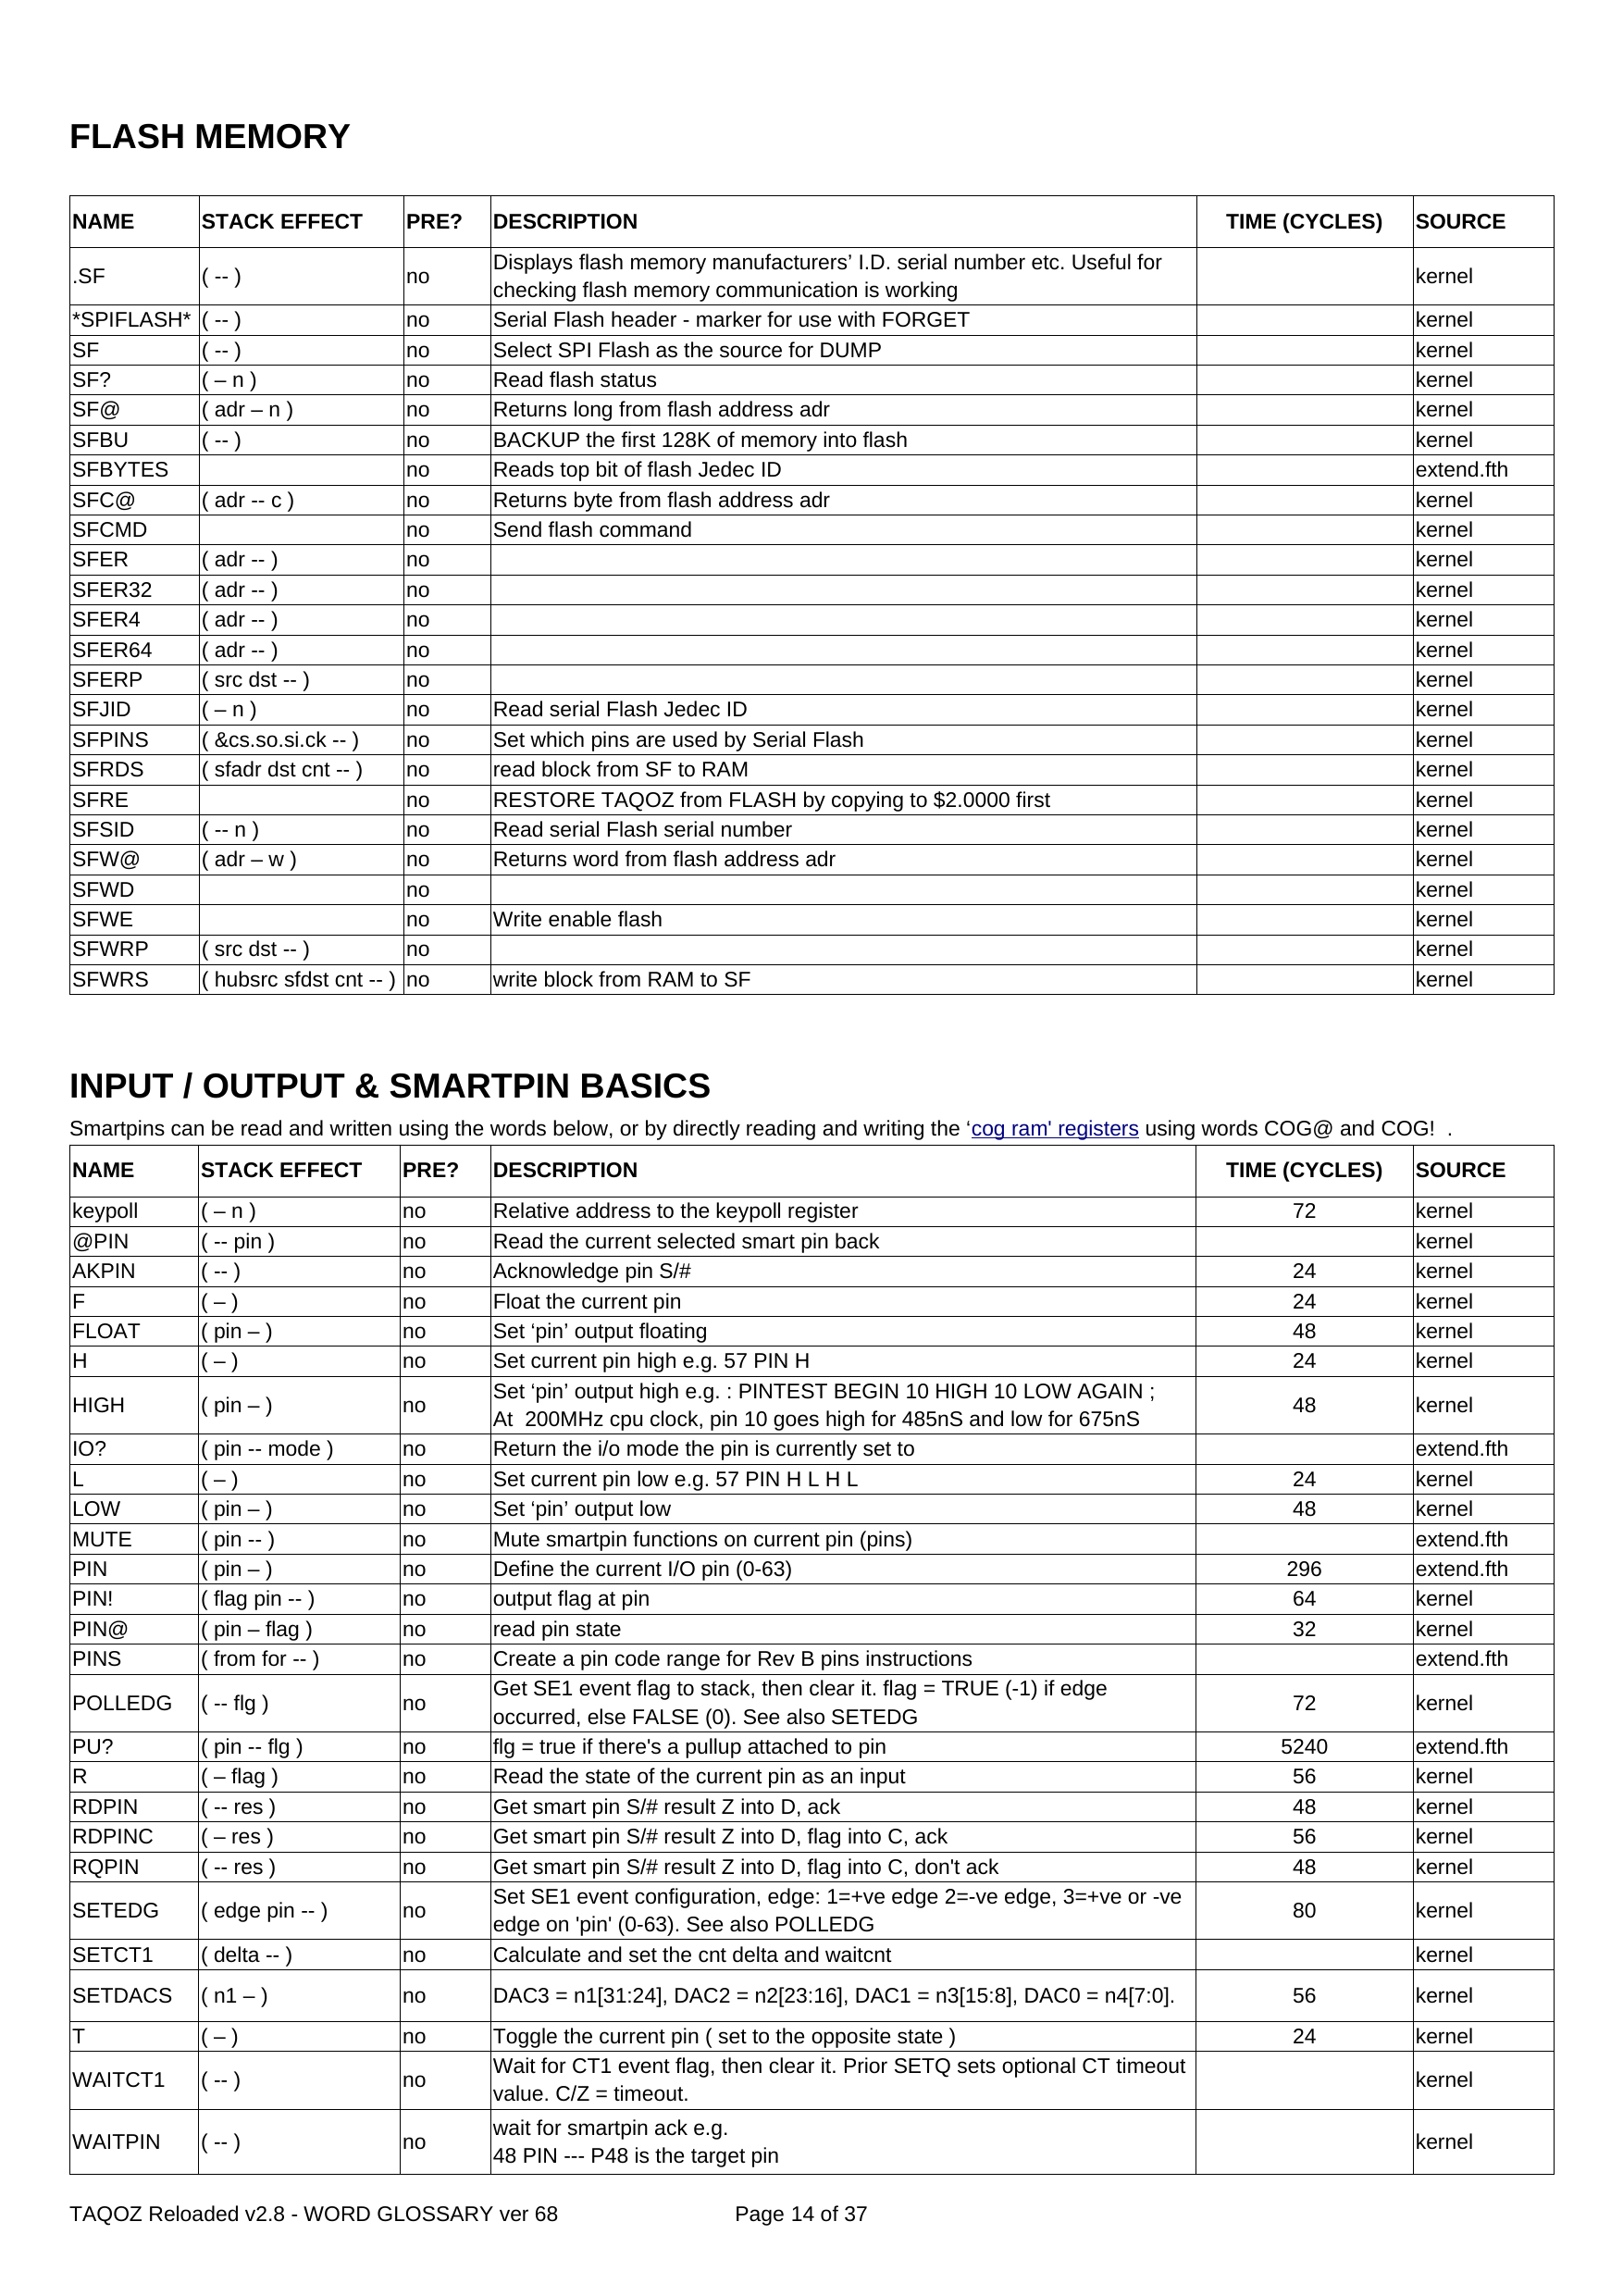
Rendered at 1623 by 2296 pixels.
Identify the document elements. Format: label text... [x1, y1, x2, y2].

table_cell kernel [1414, 905, 1554, 934]
table_cell [200, 455, 403, 484]
table_cell kernel [1414, 695, 1554, 725]
table_cell no [404, 905, 490, 934]
table_cell ( – flag ) [199, 1762, 400, 1792]
table_cell no [401, 1227, 490, 1256]
table_cell [491, 665, 1196, 694]
table_cell AKPIN [70, 1257, 198, 1285]
table_cell ( -- res ) [199, 1793, 400, 1821]
table_cell kernel [1414, 515, 1554, 544]
table_cell ( -- res ) [199, 1853, 400, 1881]
table_cell ( -- ) [199, 2110, 400, 2174]
table_cell no [401, 2052, 490, 2108]
table_cell 72 [1196, 1675, 1413, 1731]
table_cell WAITPIN [70, 2110, 198, 2174]
table_cell POLLEDG [70, 1675, 198, 1731]
table_cell ( &cs.so.si.ck -- ) [200, 726, 403, 754]
table_cell [1196, 1644, 1413, 1673]
table_cell SFBU [70, 426, 199, 454]
table_header PRE? [404, 196, 490, 247]
table_cell kernel [1414, 1198, 1554, 1226]
table_cell ( adr – n ) [200, 395, 403, 425]
table_cell [1197, 845, 1413, 875]
table_cell no [404, 965, 490, 994]
table_cell Return the i/o mode the pin is currently set to [491, 1434, 1196, 1464]
table_cell PIN [70, 1555, 198, 1583]
table_cell no [404, 515, 490, 544]
table_cell no [404, 605, 490, 635]
table_cell extend.fth [1414, 1434, 1554, 1464]
table_cell no [401, 1762, 490, 1792]
table_cell Displays flash memory manufacturers’ I.D. serial number etc. Useful for checking flash memory communication is working [491, 248, 1196, 304]
table_cell no [401, 2110, 490, 2174]
table_cell Relative address to the keypoll register [491, 1198, 1196, 1226]
table_cell ( sfadr dst cnt -- ) [200, 755, 403, 784]
table_cell ( delta -- ) [199, 1940, 400, 1969]
table_cell SF [70, 336, 199, 365]
table_cell no [401, 1882, 490, 1939]
table_cell R [70, 1762, 198, 1792]
table_cell ( adr -- ) [200, 636, 403, 664]
table_cell 64 [1196, 1584, 1413, 1614]
table_cell ( src dst -- ) [200, 936, 403, 964]
table_cell SFER64 [70, 636, 199, 664]
table_cell ( pin – ) [199, 1317, 400, 1346]
table_cell no [401, 1434, 490, 1464]
table_cell 24 [1196, 2022, 1413, 2051]
table_cell ( pin – ) [199, 1495, 400, 1523]
table_cell Read the current selected smart pin back [491, 1227, 1196, 1256]
table_cell PINS [70, 1644, 198, 1673]
table_cell ( -- ) [200, 305, 403, 335]
table_cell ( from for -- ) [199, 1644, 400, 1673]
table_cell RDPIN [70, 1793, 198, 1821]
table_cell Set ‘pin’ output floating [491, 1317, 1196, 1346]
table_header PRE? [401, 1146, 490, 1196]
table_cell no [404, 636, 490, 664]
table_cell flg = true if there's a pullup attached to pin [491, 1732, 1196, 1761]
table_cell .SF [70, 248, 199, 304]
table_cell RESTORE TAQOZ from FLASH by copying to $2.0000 first [491, 786, 1196, 814]
table_cell ( adr – w ) [200, 845, 403, 875]
table_cell MUTE [70, 1524, 198, 1554]
table_cell ( pin – ) [199, 1555, 400, 1583]
table_cell Returns byte from flash address adr [491, 486, 1196, 515]
table_cell 56 [1196, 1970, 1413, 2021]
table_cell kernel [1414, 336, 1554, 365]
table_cell kernel [1414, 965, 1554, 994]
table_cell [1197, 455, 1413, 484]
table_cell no [401, 1822, 490, 1852]
table_cell kernel [1414, 1287, 1554, 1316]
table_cell PIN@ [70, 1615, 198, 1644]
table_cell no [401, 1524, 490, 1554]
subtitle FLASH MEMORY [69, 116, 1554, 155]
table_cell no [404, 305, 490, 335]
table_cell DAC3 = n1[31:24], DAC2 = n2[23:16], DAC1 = n3[15:8], DAC0 = n4[7:0]. [491, 1970, 1196, 2021]
table_cell wait for smartpin ack e.g. 48 PIN --- P48 is the target pin [491, 2110, 1196, 2174]
table_cell Get smart pin S/# result Z into D, ack [491, 1793, 1196, 1821]
table_cell ( – ) [199, 1347, 400, 1376]
table_cell kernel [1414, 1347, 1554, 1376]
table_cell Get smart pin S/# result Z into D, flag into C, don't ack [491, 1853, 1196, 1881]
table_cell [1197, 936, 1413, 964]
table_cell ( edge pin -- ) [199, 1882, 400, 1939]
table_cell no [404, 875, 490, 904]
table_cell kernel [1414, 1793, 1554, 1821]
table_cell read block from SF to RAM [491, 755, 1196, 784]
table_cell kernel [1414, 2052, 1554, 2108]
table_cell SFSID [70, 815, 199, 844]
table_cell no [404, 248, 490, 304]
table_cell Select SPI Flash as the source for DUMP [491, 336, 1196, 365]
table_cell kernel [1414, 366, 1554, 394]
table_cell no [404, 395, 490, 425]
table_cell kernel [1414, 1822, 1554, 1852]
table_cell ( – n ) [200, 695, 403, 725]
table_cell [200, 875, 403, 904]
table_cell 48 [1196, 1793, 1413, 1821]
text Smartpins can be read and written using the words below, or by directly reading and writing the ‘cog ram' registers using words COG@ and COG! . [69, 1116, 1554, 1141]
table_cell ( adr -- ) [200, 576, 403, 604]
table_cell Create a pin code range for Rev B pins instructions [491, 1644, 1196, 1673]
table_cell [1196, 1434, 1413, 1464]
table_cell kernel [1414, 1853, 1554, 1881]
table_cell Send flash command [491, 515, 1196, 544]
table_cell ( -- flg ) [199, 1675, 400, 1731]
table_cell Write enable flash [491, 905, 1196, 934]
table_cell no [401, 1377, 490, 1433]
table_cell no [404, 936, 490, 964]
table_cell [1197, 695, 1413, 725]
table_cell ( pin – ) [199, 1377, 400, 1433]
table_cell @PIN [70, 1227, 198, 1256]
table_cell [200, 905, 403, 934]
table_cell SFBYTES [70, 455, 199, 484]
table_cell no [404, 455, 490, 484]
table_cell extend.fth [1414, 455, 1554, 484]
table_cell SF@ [70, 395, 199, 425]
table_cell [491, 636, 1196, 664]
table_cell [1197, 336, 1413, 365]
table_cell ( pin – flag ) [199, 1615, 400, 1644]
table_cell kernel [1414, 1675, 1554, 1731]
table_cell ( flag pin -- ) [199, 1584, 400, 1614]
table_cell SFW@ [70, 845, 199, 875]
table_cell no [404, 845, 490, 875]
table_cell no [404, 426, 490, 454]
table_cell kernel [1414, 545, 1554, 575]
table_cell 72 [1196, 1198, 1413, 1226]
table_cell [1196, 1524, 1413, 1554]
table_cell [1197, 545, 1413, 575]
table_cell Set current pin high e.g. 57 PIN H [491, 1347, 1196, 1376]
table_cell 80 [1196, 1882, 1413, 1939]
table_cell [1197, 486, 1413, 515]
table_cell kernel [1414, 1495, 1554, 1523]
table_cell HIGH [70, 1377, 198, 1433]
table_cell Set ‘pin’ output high e.g. : PINTEST BEGIN 10 HIGH 10 LOW AGAIN ; At 200MHz cpu clock, pin 10 goes high for 485nS and low for 675nS [491, 1377, 1196, 1433]
table_cell Read serial Flash Jedec ID [491, 695, 1196, 725]
table_cell ( -- ) [200, 336, 403, 365]
table_cell ( n1 – ) [199, 1970, 400, 2021]
table_cell no [401, 1198, 490, 1226]
table_cell [1197, 875, 1413, 904]
table_cell [1197, 366, 1413, 394]
table_cell kernel [1414, 426, 1554, 454]
table_cell [1197, 905, 1413, 934]
table_cell no [401, 2022, 490, 2051]
table_cell no [404, 786, 490, 814]
table_cell kernel [1414, 486, 1554, 515]
table_cell Define the current I/O pin (0-63) [491, 1555, 1196, 1583]
table_cell SFER [70, 545, 199, 575]
table_cell keypoll [70, 1198, 198, 1226]
table_cell SFRDS [70, 755, 199, 784]
table_cell BACKUP the first 128K of memory into flash [491, 426, 1196, 454]
table_cell no [401, 1853, 490, 1881]
table_cell ( pin -- flg ) [199, 1732, 400, 1761]
table_cell no [401, 1317, 490, 1346]
table_cell ( -- ) [200, 248, 403, 304]
table_header SOURCE [1414, 196, 1554, 247]
table_cell [1197, 426, 1413, 454]
table_cell [1197, 755, 1413, 784]
table_cell [1197, 665, 1413, 694]
table_cell [1197, 726, 1413, 754]
table_cell no [401, 1584, 490, 1614]
table_cell SFER4 [70, 605, 199, 635]
table_cell kernel [1414, 936, 1554, 964]
table_cell kernel [1414, 1227, 1554, 1256]
table_cell [200, 786, 403, 814]
table_cell read pin state [491, 1615, 1196, 1644]
table_cell [1197, 576, 1413, 604]
table_header SOURCE [1414, 1146, 1554, 1196]
table_cell [1197, 605, 1413, 635]
table_cell kernel [1414, 2022, 1554, 2051]
table_cell ( -- ) [199, 1257, 400, 1285]
table_cell LOW [70, 1495, 198, 1523]
table_cell ( adr -- c ) [200, 486, 403, 515]
table_cell [1197, 515, 1413, 544]
table_cell no [401, 1257, 490, 1285]
table_cell ( – ) [199, 2022, 400, 2051]
table_cell [1197, 395, 1413, 425]
table_cell Get smart pin S/# result Z into D, flag into C, ack [491, 1822, 1196, 1852]
table_cell [1197, 248, 1413, 304]
table_cell no [404, 545, 490, 575]
table_cell 5240 [1196, 1732, 1413, 1761]
table_cell SFWRS [70, 965, 199, 994]
table_cell L [70, 1465, 198, 1494]
table_cell no [401, 1465, 490, 1494]
table_cell extend.fth [1414, 1644, 1554, 1673]
table_cell 48 [1196, 1495, 1413, 1523]
table_header DESCRIPTION [491, 196, 1196, 247]
table_cell [1197, 636, 1413, 664]
table_cell kernel [1414, 1584, 1554, 1614]
table_cell Float the current pin [491, 1287, 1196, 1316]
table_cell write block from RAM to SF [491, 965, 1196, 994]
table_cell 56 [1196, 1822, 1413, 1852]
table_cell 24 [1196, 1287, 1413, 1316]
table_cell no [404, 815, 490, 844]
table_cell SFER32 [70, 576, 199, 604]
table_cell 48 [1196, 1317, 1413, 1346]
table_cell 32 [1196, 1615, 1413, 1644]
table_cell ( – res ) [199, 1822, 400, 1852]
table_cell SFCMD [70, 515, 199, 544]
table_cell kernel [1414, 1465, 1554, 1494]
table_cell [1197, 305, 1413, 335]
table_header TIME (CYCLES) [1197, 196, 1413, 247]
table_cell kernel [1414, 815, 1554, 844]
table_cell Read serial Flash serial number [491, 815, 1196, 844]
table_cell Mute smartpin functions on current pin (pins) [491, 1524, 1196, 1554]
table_cell no [401, 1793, 490, 1821]
table_cell RDPINC [70, 1822, 198, 1852]
table_cell 48 [1196, 1377, 1413, 1433]
table_cell WAITCT1 [70, 2052, 198, 2108]
table_cell Toggle the current pin ( set to the opposite state ) [491, 2022, 1196, 2051]
table_cell ( src dst -- ) [200, 665, 403, 694]
table_cell SFWRP [70, 936, 199, 964]
table_cell kernel [1414, 726, 1554, 754]
table_cell IO? [70, 1434, 198, 1464]
table_cell ( -- ) [199, 2052, 400, 2108]
table_cell no [404, 576, 490, 604]
table_cell extend.fth [1414, 1524, 1554, 1554]
table_cell ( pin -- ) [199, 1524, 400, 1554]
table_cell ( -- n ) [200, 815, 403, 844]
table_cell kernel [1414, 1377, 1554, 1433]
table_cell FLOAT [70, 1317, 198, 1346]
table_cell Set which pins are used by Serial Flash [491, 726, 1196, 754]
table_cell no [401, 1940, 490, 1969]
table_cell kernel [1414, 2110, 1554, 2174]
table_cell Acknowledge pin S/# [491, 1257, 1196, 1285]
table_cell Set current pin low e.g. 57 PIN H L H L [491, 1465, 1196, 1494]
table_cell extend.fth [1414, 1732, 1554, 1761]
table_cell no [401, 1644, 490, 1673]
table_cell Returns word from flash address adr [491, 845, 1196, 875]
table_cell Calculate and set the cnt delta and waitcnt [491, 1940, 1196, 1969]
table_cell no [401, 1555, 490, 1583]
table_cell SFRE [70, 786, 199, 814]
table_cell [491, 605, 1196, 635]
table_cell [491, 545, 1196, 575]
table_cell [1196, 2052, 1413, 2108]
table_cell kernel [1414, 305, 1554, 335]
table_cell kernel [1414, 1940, 1554, 1969]
table_cell SFJID [70, 695, 199, 725]
table_cell SF? [70, 366, 199, 394]
table_cell 24 [1196, 1347, 1413, 1376]
table_cell kernel [1414, 1615, 1554, 1644]
table_cell 48 [1196, 1853, 1413, 1881]
subtitle INPUT / OUTPUT & SMARTPIN BASICS [69, 1065, 1554, 1105]
table_cell SFWE [70, 905, 199, 934]
table_cell kernel [1414, 755, 1554, 784]
table_cell ( – ) [199, 1465, 400, 1494]
table_cell Reads top bit of flash Jedec ID [491, 455, 1196, 484]
table_cell Read the state of the current pin as an input [491, 1762, 1196, 1792]
table_cell no [404, 366, 490, 394]
table_cell kernel [1414, 576, 1554, 604]
table_cell kernel [1414, 636, 1554, 664]
table_cell kernel [1414, 248, 1554, 304]
table_cell 24 [1196, 1465, 1413, 1494]
table_cell no [404, 695, 490, 725]
table_cell kernel [1414, 875, 1554, 904]
table_cell no [404, 755, 490, 784]
table_cell kernel [1414, 1882, 1554, 1939]
table_cell H [70, 1347, 198, 1376]
table_cell ( – n ) [199, 1198, 400, 1226]
table_cell SFWD [70, 875, 199, 904]
table_cell no [404, 486, 490, 515]
table_cell [1197, 965, 1413, 994]
table_cell ( adr -- ) [200, 545, 403, 575]
table_cell kernel [1414, 1317, 1554, 1346]
table_cell RQPIN [70, 1853, 198, 1881]
table_cell *SPIFLASH* [70, 305, 199, 335]
table_cell T [70, 2022, 198, 2051]
table_cell Wait for CT1 event flag, then clear it. Prior SETQ sets optional CT timeout value. C/Z = timeout. [491, 2052, 1196, 2108]
table_cell [1196, 1940, 1413, 1969]
table_header STACK EFFECT [199, 1146, 400, 1196]
table_cell kernel [1414, 845, 1554, 875]
table_cell Set SE1 event configuration, edge: 1=+ve edge 2=-ve edge, 3=+ve or -ve edge on 'pin' (0-63). See also POLLEDG [491, 1882, 1196, 1939]
table_cell kernel [1414, 1762, 1554, 1792]
table_cell no [401, 1732, 490, 1761]
table_cell no [401, 1615, 490, 1644]
table_cell ( adr -- ) [200, 605, 403, 635]
table_cell kernel [1414, 605, 1554, 635]
table_cell [1197, 815, 1413, 844]
table_cell no [404, 665, 490, 694]
table_cell Read flash status [491, 366, 1196, 394]
table_cell [200, 515, 403, 544]
table_cell [1197, 786, 1413, 814]
table_cell ( hubsrc sfdst cnt -- ) [200, 965, 403, 994]
table_cell ( – n ) [200, 366, 403, 394]
table_cell kernel [1414, 1970, 1554, 2021]
table_cell [1196, 1227, 1413, 1256]
table_cell PIN! [70, 1584, 198, 1614]
table_cell F [70, 1287, 198, 1316]
table_cell kernel [1414, 395, 1554, 425]
table_cell Returns long from flash address adr [491, 395, 1196, 425]
table_cell 296 [1196, 1555, 1413, 1583]
table_cell [491, 576, 1196, 604]
table_cell output flag at pin [491, 1584, 1196, 1614]
table_cell [491, 936, 1196, 964]
table_cell ( -- pin ) [199, 1227, 400, 1256]
table_cell SETEDG [70, 1882, 198, 1939]
table_cell no [404, 726, 490, 754]
table_header TIME (CYCLES) [1196, 1146, 1413, 1196]
table_cell 56 [1196, 1762, 1413, 1792]
table_header NAME [70, 196, 199, 247]
table_cell no [401, 1970, 490, 2021]
table_cell ( – ) [199, 1287, 400, 1316]
table_cell ( -- ) [200, 426, 403, 454]
table_cell SFC@ [70, 486, 199, 515]
table_cell [1196, 2110, 1413, 2174]
table_cell ( pin -- mode ) [199, 1434, 400, 1464]
table_header NAME [70, 1146, 198, 1196]
table_cell SETDACS [70, 1970, 198, 2021]
table_cell SFERP [70, 665, 199, 694]
table_cell kernel [1414, 665, 1554, 694]
table_cell [491, 875, 1196, 904]
table_cell 24 [1196, 1257, 1413, 1285]
table_header DESCRIPTION [491, 1146, 1196, 1196]
table_cell SFPINS [70, 726, 199, 754]
table_cell kernel [1414, 1257, 1554, 1285]
table_header STACK EFFECT [200, 196, 403, 247]
table_cell no [401, 1495, 490, 1523]
table_cell no [404, 336, 490, 365]
table_cell Set ‘pin’ output low [491, 1495, 1196, 1523]
table_cell kernel [1414, 786, 1554, 814]
table_cell no [401, 1287, 490, 1316]
table_cell extend.fth [1414, 1555, 1554, 1583]
table_cell Get SE1 event flag to stack, then clear it. flag = TRUE (-1) if edge occurred, else FALSE (0). See also SETEDG [491, 1675, 1196, 1731]
table_cell PU? [70, 1732, 198, 1761]
table_cell no [401, 1347, 490, 1376]
table_cell no [401, 1675, 490, 1731]
table_cell Serial Flash header - marker for use with FORGET [491, 305, 1196, 335]
table_cell SETCT1 [70, 1940, 198, 1969]
